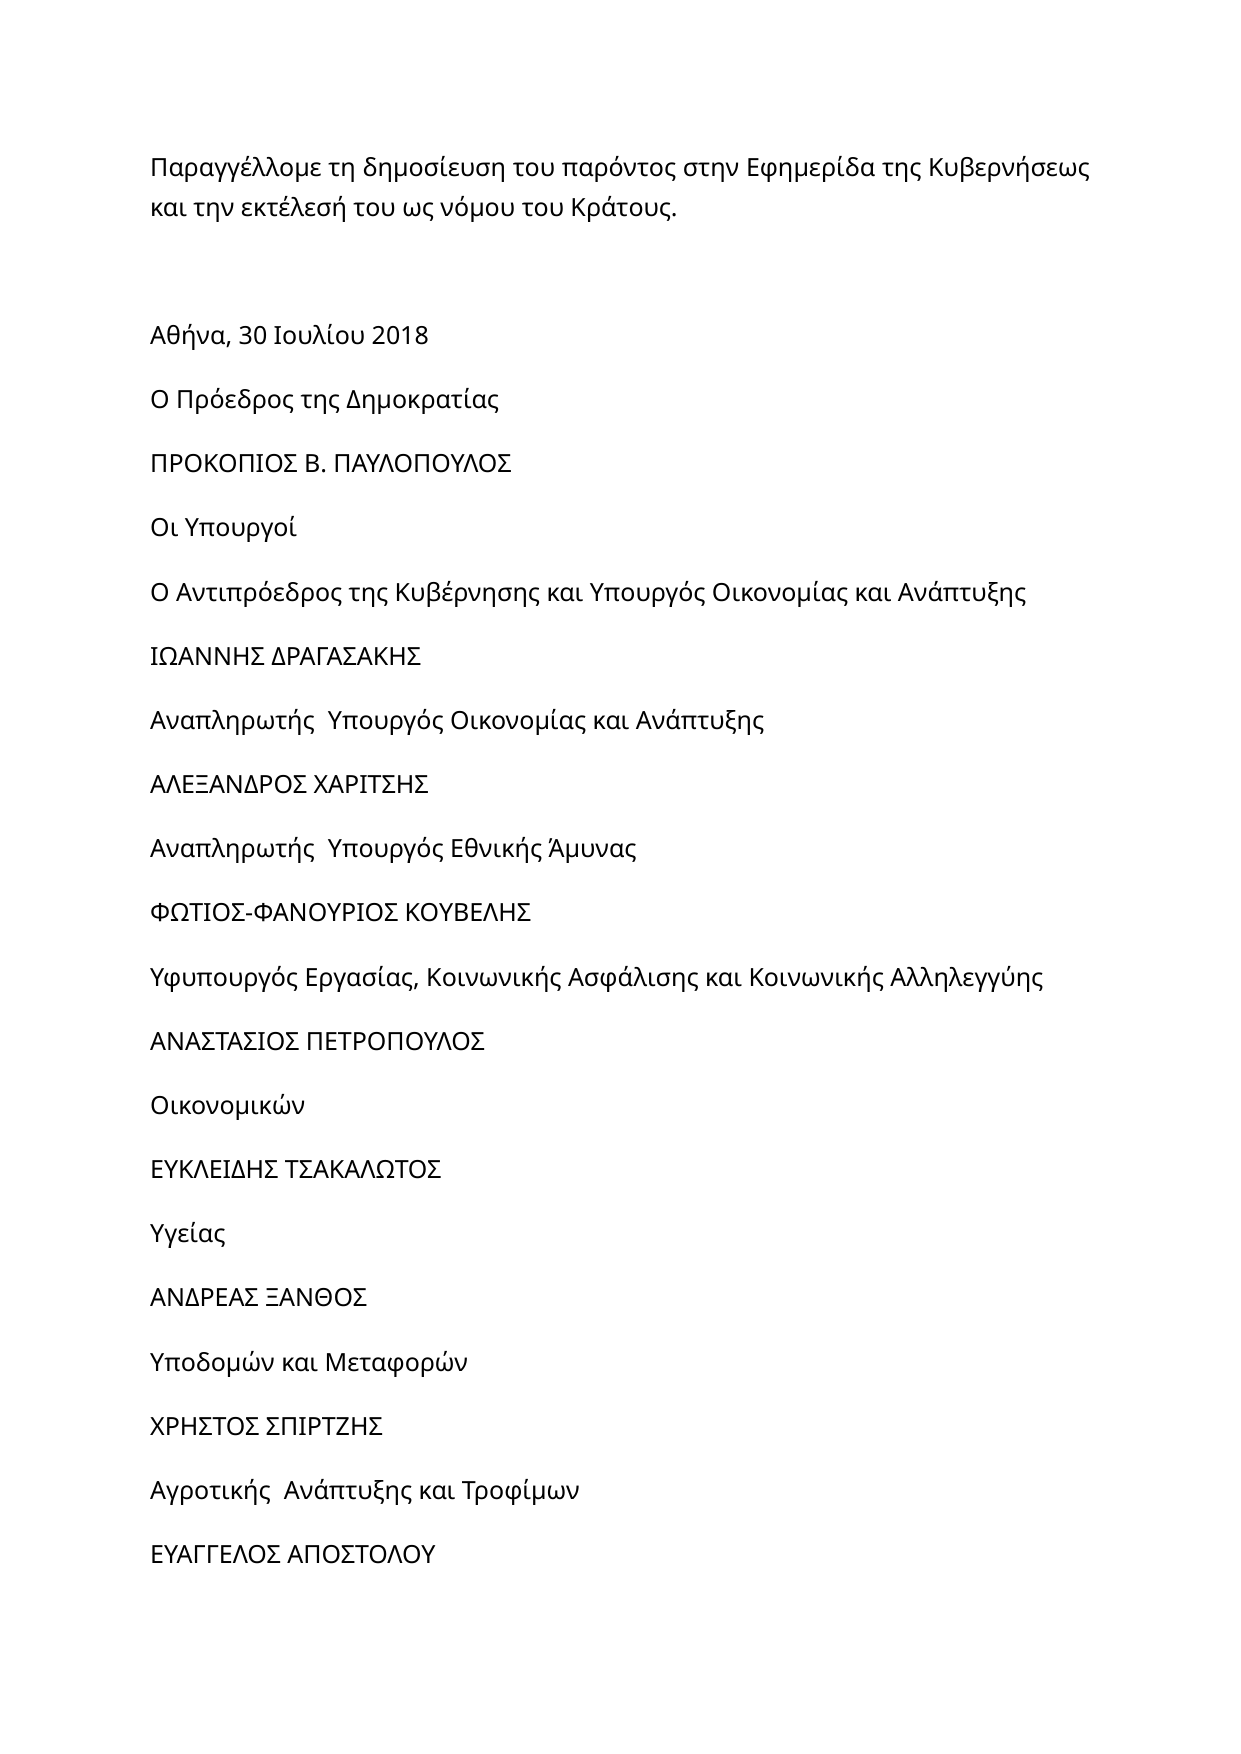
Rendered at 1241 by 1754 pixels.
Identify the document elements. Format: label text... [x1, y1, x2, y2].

text ΙΩΑΝΝΗΣ ΔΡΑΓΑΣΑΚΗΣ [150, 638, 1090, 672]
text ΧΡΗΣΤΟΣ ΣΠΙΡΤΖΗΣ [150, 1408, 1090, 1442]
text ΕΥΑΓΓΕΛΟΣ ΑΠΟΣΤΟΛΟΥ [150, 1537, 1090, 1571]
text ΦΩΤΙΟΣ-ΦΑΝΟΥΡΙΟΣ ΚΟΥΒΕΛΗΣ [150, 895, 1090, 929]
text Ο Αντιπρόεδρος της Κυβέρνησης και Υπουργός Οικονομίας και Ανάπτυξης [150, 574, 1090, 608]
text Υγείας [150, 1216, 1090, 1250]
text ΠΡΟΚΟΠΙΟΣ Β. ΠΑΥΛΟΠΟΥΛΟΣ [150, 446, 1090, 480]
text Οι Υπουργοί [150, 510, 1090, 544]
text ΕΥΚΛΕΙΔΗΣ ΤΣΑΚΑΛΩΤΟΣ [150, 1152, 1090, 1186]
text ΑΛΕΞΑΝΔΡΟΣ ΧΑΡΙΤΣΗΣ [150, 767, 1090, 801]
text Αναπληρωτής Υπουργός Οικονομίας και Ανάπτυξης [150, 702, 1090, 737]
text Ο Πρόεδρος της Δημοκρατίας [150, 382, 1090, 416]
text ΑΝΑΣΤΑΣΙΟΣ ΠΕΤΡΟΠΟΥΛΟΣ [150, 1023, 1090, 1057]
text Οικονομικών [150, 1087, 1090, 1122]
text Υφυπουργός Εργασίας, Κοινωνικής Ασφάλισης και Κοινωνικής Αλληλεγγύης [150, 959, 1090, 993]
text Αθήνα, 30 Ιουλίου 2018 [150, 317, 1090, 352]
text Αγροτικής Ανάπτυξης και Τροφίμων [150, 1472, 1090, 1507]
text Υποδομών και Μεταφορών [150, 1344, 1090, 1378]
text ΑΝΔΡΕΑΣ ΞΑΝΘΟΣ [150, 1280, 1090, 1314]
text Παραγγέλλομε τη δημοσίευση του παρόντος στην Εφημερίδα της Κυβερνήσεως και την εκτέλεσή του ως νόμου του Κράτους. [150, 150, 1090, 223]
text Αναπληρωτής Υπουργός Εθνικής Άμυνας [150, 831, 1090, 865]
